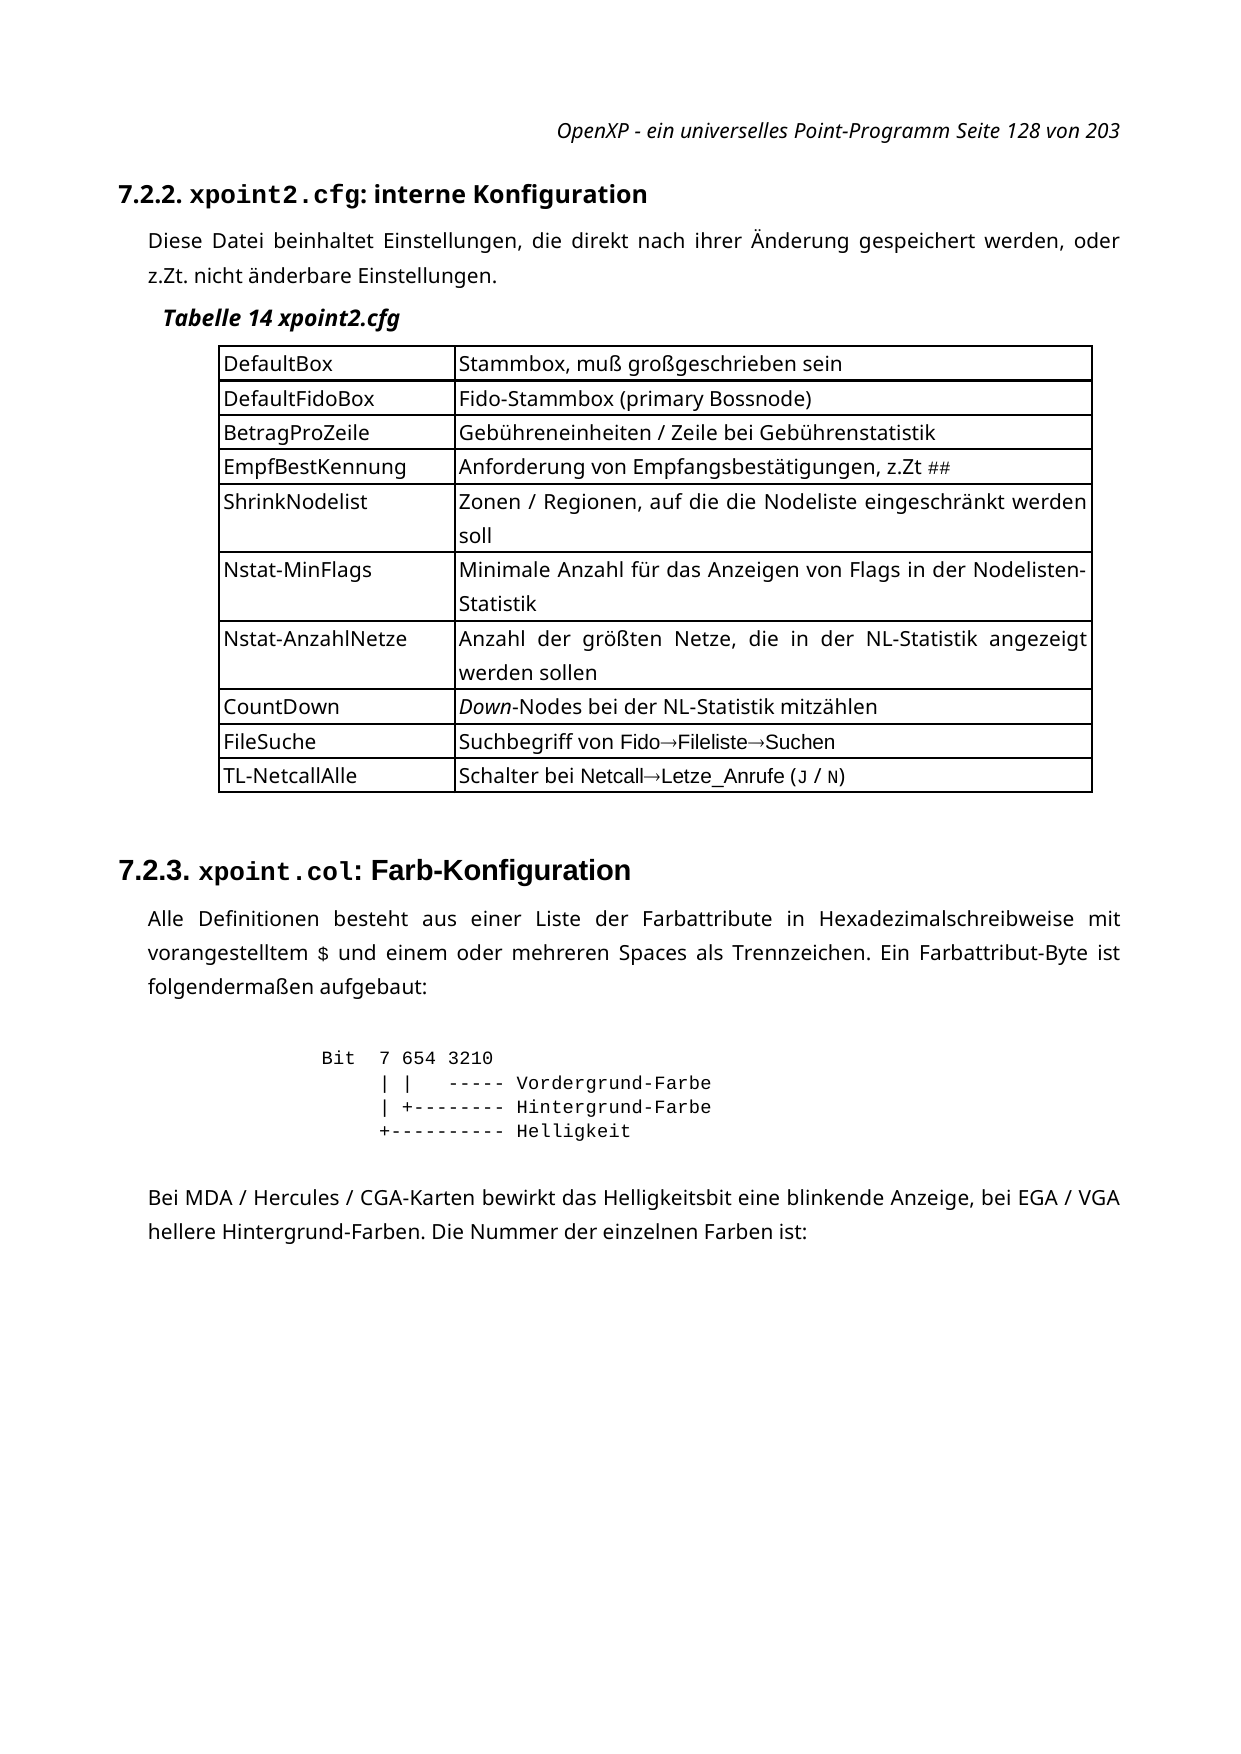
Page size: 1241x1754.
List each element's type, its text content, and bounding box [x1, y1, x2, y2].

table_cell Anforderung von Empfangsbestätigungen, z.Zt ## [456, 450, 1091, 483]
text Alle Definitionen besteht aus einer Liste der Farbattribute in Hexadezimalschreibweise mit vorangestelltem $ und einem oder mehreren Spaces als Trennzeichen. Ein Farbattribut-Byte ist folgendermaßen aufgebaut: [148, 904, 1122, 1001]
text | | ----- Vordergrund-Farbe [218, 1070, 1122, 1094]
table_cell EmpfBestKennung [220, 450, 454, 483]
table_cell FileSuche [220, 725, 454, 757]
table_cell Zonen / Regionen, auf die die Nodeliste eingeschränkt werden soll [456, 485, 1091, 551]
table_header Stammbox, muß großgeschrieben sein [456, 347, 1091, 379]
text | +-------- Hintergrund-Farbe [218, 1094, 1122, 1119]
table_cell Suchbegriff von Fido®Fileliste®Suchen [456, 725, 1091, 757]
table_cell CountDown [220, 690, 454, 723]
table_cell Fido-Stammbox (primary Bossnode) [456, 382, 1091, 414]
table_header DefaultBox [220, 347, 454, 379]
text Tabelle 14 xpoint2.cfg [162, 302, 1122, 333]
table_cell Nstat-MinFlags [220, 553, 454, 620]
subtitle 7.2.2. xpoint2.cfg: interne Konfiguration [118, 173, 1122, 212]
text Bit 7 654 3210 [218, 1046, 1122, 1070]
text +---------- Helligkeit [218, 1119, 1122, 1143]
table_cell Schalter bei Netcall®Letze_Anrufe (J / N) [456, 759, 1091, 791]
table_cell Nstat-AnzahlNetze [220, 622, 454, 688]
table_cell TL-NetcallAlle [220, 759, 454, 791]
text Diese Datei beinhaltet Einstellungen, die direkt nach ihrer Änderung gespeichert werden, oder z.Zt. nicht änderbare Einstellungen. [148, 226, 1122, 289]
table_cell Down-Nodes bei der NL-Statistik mitzählen [456, 690, 1091, 723]
subtitle 7.2.3. xpoint.col: Farb-Konfiguration [118, 850, 1122, 889]
table_cell BetragProZeile [220, 416, 454, 448]
text Bei MDA / Hercules / CGA-Karten bewirkt das Helligkeitsbit eine blinkende Anzeige, bei EGA / VGA hellere Hintergrund-Farben. Die Nummer der einzelnen Farben ist: [148, 1182, 1122, 1245]
table_cell Minimale Anzahl für das Anzeigen von Flags in der Nodelisten-Statistik [456, 553, 1091, 620]
table_cell Anzahl der größten Netze, die in der NL-Statistik angezeigt werden sollen [456, 622, 1091, 688]
table_cell ShrinkNodelist [220, 485, 454, 551]
table_cell Gebühreneinheiten / Zeile bei Gebührenstatistik [456, 416, 1091, 448]
table_cell DefaultFidoBox [220, 382, 454, 414]
